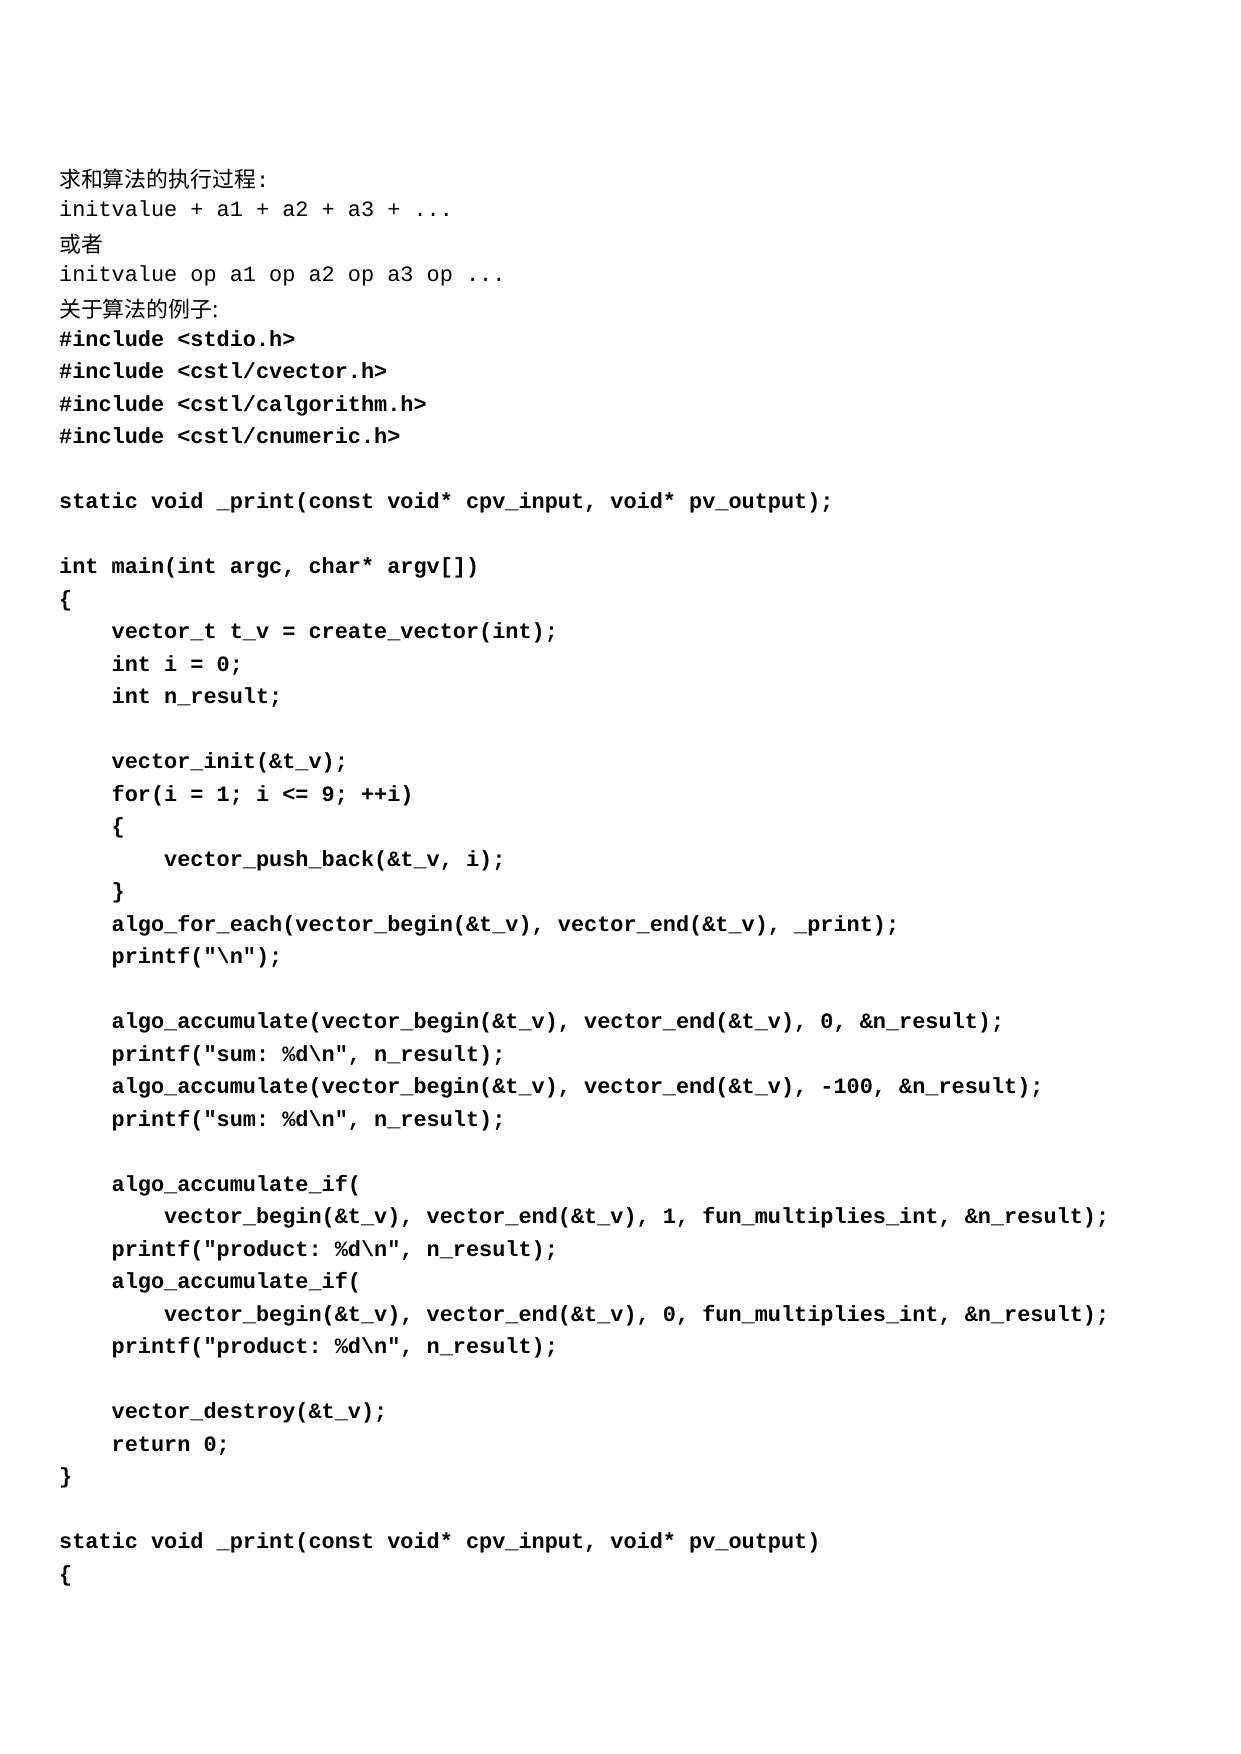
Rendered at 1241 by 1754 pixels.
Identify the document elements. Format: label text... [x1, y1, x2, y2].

text for(i = 1; i <= 9; ++i) [59, 779, 1181, 812]
text 求和算法的执行过程: [59, 162, 1181, 194]
text } [59, 1462, 1181, 1494]
text static void _print(const void* cpv_input, void* pv_output); [59, 487, 1181, 519]
text vector_t t_v = create_vector(int); [59, 617, 1181, 649]
text algo_for_each(vector_begin(&t_v), vector_end(&t_v), _print); [59, 909, 1181, 942]
text #include <cstl/cnumeric.h> [59, 422, 1181, 454]
text algo_accumulate_if( [59, 1267, 1181, 1299]
text printf("product: %d\n", n_result); [59, 1234, 1181, 1267]
text vector_begin(&t_v), vector_end(&t_v), 1, fun_multiplies_int, &n_result); [59, 1202, 1181, 1234]
text { [59, 812, 1181, 844]
text vector_begin(&t_v), vector_end(&t_v), 0, fun_multiplies_int, &n_result); [59, 1299, 1181, 1332]
text printf("sum: %d\n", n_result); [59, 1104, 1181, 1137]
text algo_accumulate(vector_begin(&t_v), vector_end(&t_v), -100, &n_result); [59, 1072, 1181, 1104]
text 或者 [59, 227, 1181, 259]
text 关于算法的例子: [59, 292, 1181, 324]
text algo_accumulate(vector_begin(&t_v), vector_end(&t_v), 0, &n_result); [59, 1007, 1181, 1039]
text vector_push_back(&t_v, i); [59, 844, 1181, 877]
text { [59, 584, 1181, 617]
text } [59, 877, 1181, 909]
text algo_accumulate_if( [59, 1169, 1181, 1202]
text initvalue op a1 op a2 op a3 op ... [59, 259, 1181, 292]
text vector_init(&t_v); [59, 747, 1181, 779]
text int i = 0; [59, 649, 1181, 682]
text #include <cstl/cvector.h> [59, 357, 1181, 389]
text { [59, 1559, 1181, 1592]
text int main(int argc, char* argv[]) [59, 552, 1181, 584]
text vector_destroy(&t_v); [59, 1397, 1181, 1429]
text static void _print(const void* cpv_input, void* pv_output) [59, 1527, 1181, 1559]
text printf("\n"); [59, 942, 1181, 974]
text printf("sum: %d\n", n_result); [59, 1039, 1181, 1072]
text int n_result; [59, 682, 1181, 714]
text printf("product: %d\n", n_result); [59, 1332, 1181, 1364]
text return 0; [59, 1429, 1181, 1462]
text initvalue + a1 + a2 + a3 + ... [59, 194, 1181, 227]
text #include <stdio.h> [59, 324, 1181, 357]
text #include <cstl/calgorithm.h> [59, 389, 1181, 422]
